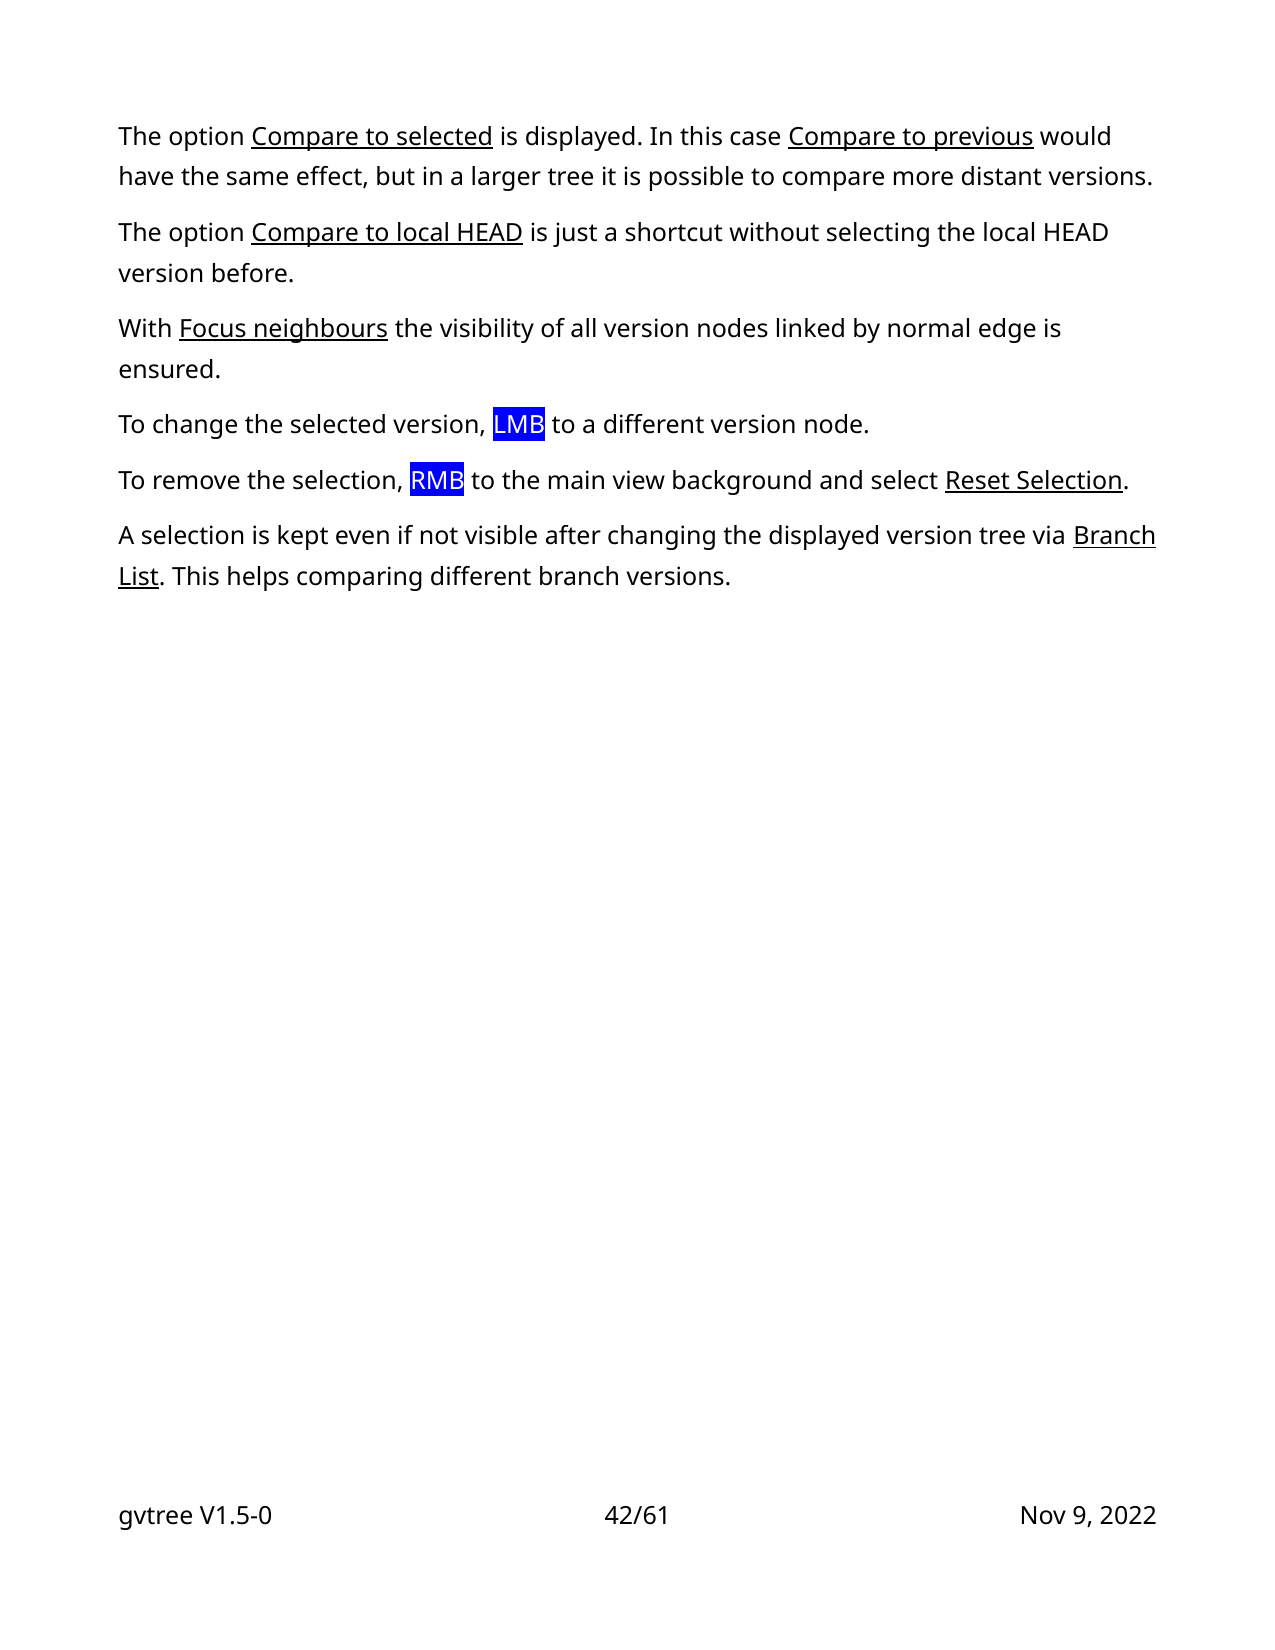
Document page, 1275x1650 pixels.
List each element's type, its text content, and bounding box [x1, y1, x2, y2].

text To remove the selection, RMB to the main view background and select Reset Selection. [118, 462, 1157, 496]
text To change the selected version, LMB to a different version node. [118, 407, 1157, 441]
text With Focus neighbours the visibility of all version nodes linked by normal edge is ensured. [118, 311, 1157, 386]
text The option Compare to local HEAD is just a shortcut without selecting the local HEAD version before. [118, 214, 1157, 289]
text The option Compare to selected is displayed. In this case Compare to previous would have the same effect, but in a larger tree it is possible to compare more distant versions. [118, 118, 1157, 193]
text A selection is kept even if not visible after changing the displayed version tree via Branch List. This helps comparing different branch versions. [118, 518, 1157, 593]
